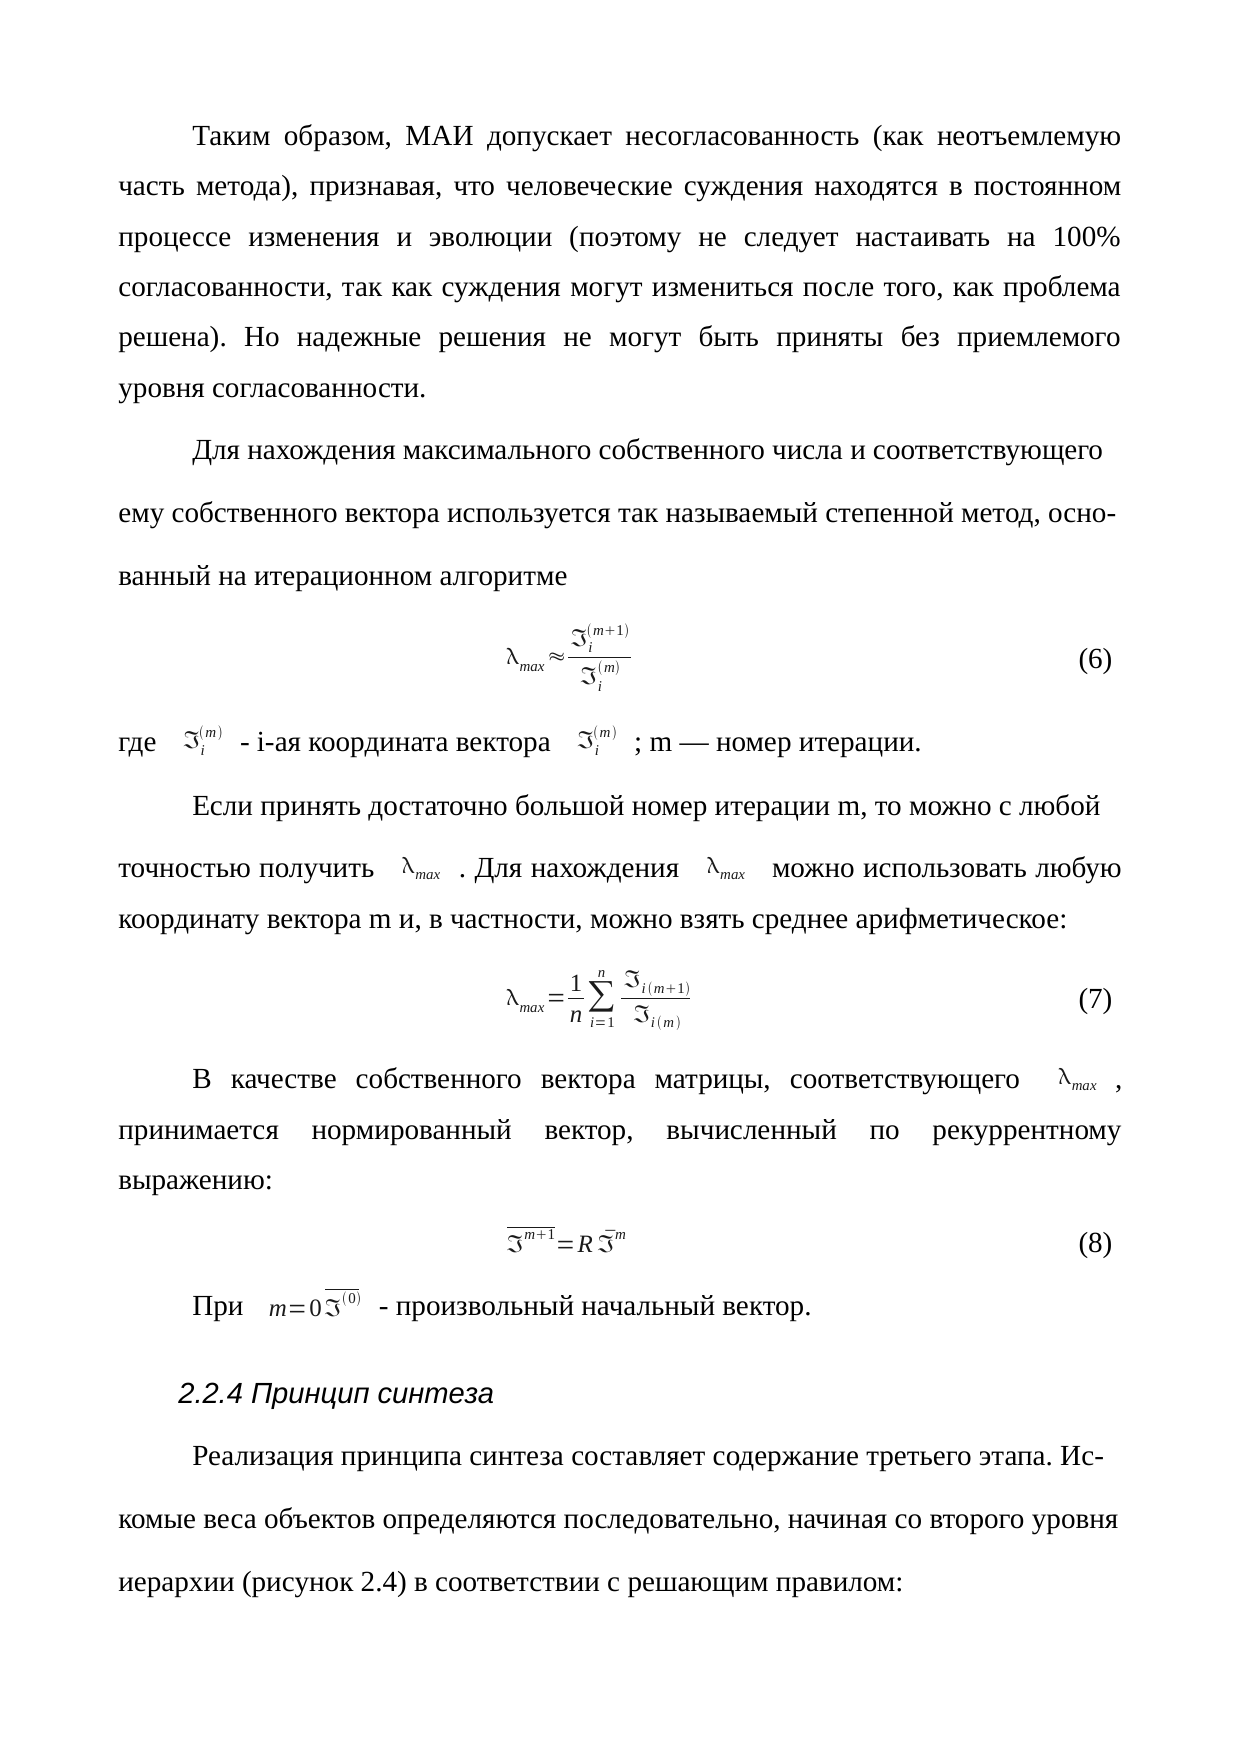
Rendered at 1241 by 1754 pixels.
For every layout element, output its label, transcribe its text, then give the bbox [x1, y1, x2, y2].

text (7) [118, 964, 1122, 1032]
text В качестве собственного вектора матрицы, соответствующего , принимается нормированный вектор, вычисленный по рекуррентному выражению: [118, 1062, 1122, 1196]
text Если принять достаточно большой номер итерации m, то можно с любой [118, 788, 1122, 821]
subtitle 2.2.4 Принцип синтеза [118, 1376, 1122, 1409]
text Для нахождения максимального собственного числа и соответствующего [118, 432, 1122, 466]
text При - произвольный начальный вектор. [118, 1288, 1122, 1321]
text Таким образом, МАИ допускает несогласованность (как неотъемлемую часть метода), признавая, что человеческие суждения находятся в постоянном процессе изменения и эволюции (поэтому не следует настаивать на 100% согласованности, так как суждения могут измениться после того, как проблема решена). Но надежные решения не могут быть приняты без приемлемого уровня согласованности. [118, 118, 1122, 403]
text ванный на итерационном алгоритме [118, 558, 1122, 592]
text где - i-ая координата вектора ; m — номер итерации. [118, 724, 1122, 758]
text точностью получить . Для нахождения можно использовать любую координату вектора m и, в частности, можно взять среднее арифметическое: [118, 851, 1122, 934]
text Реализация принципа синтеза составляет содержание третьего этапа. Ис- [118, 1438, 1122, 1472]
text иерархии (рисунок 2.4) в соответствии с решающим правилом: [118, 1564, 1122, 1598]
text (6) [118, 621, 1122, 694]
text ему собственного вектора используется так называемый степенной метод, осно- [118, 495, 1122, 529]
text (8) [118, 1225, 1122, 1258]
text комые веса объектов определяются последовательно, начиная со второго уровня [118, 1501, 1122, 1535]
